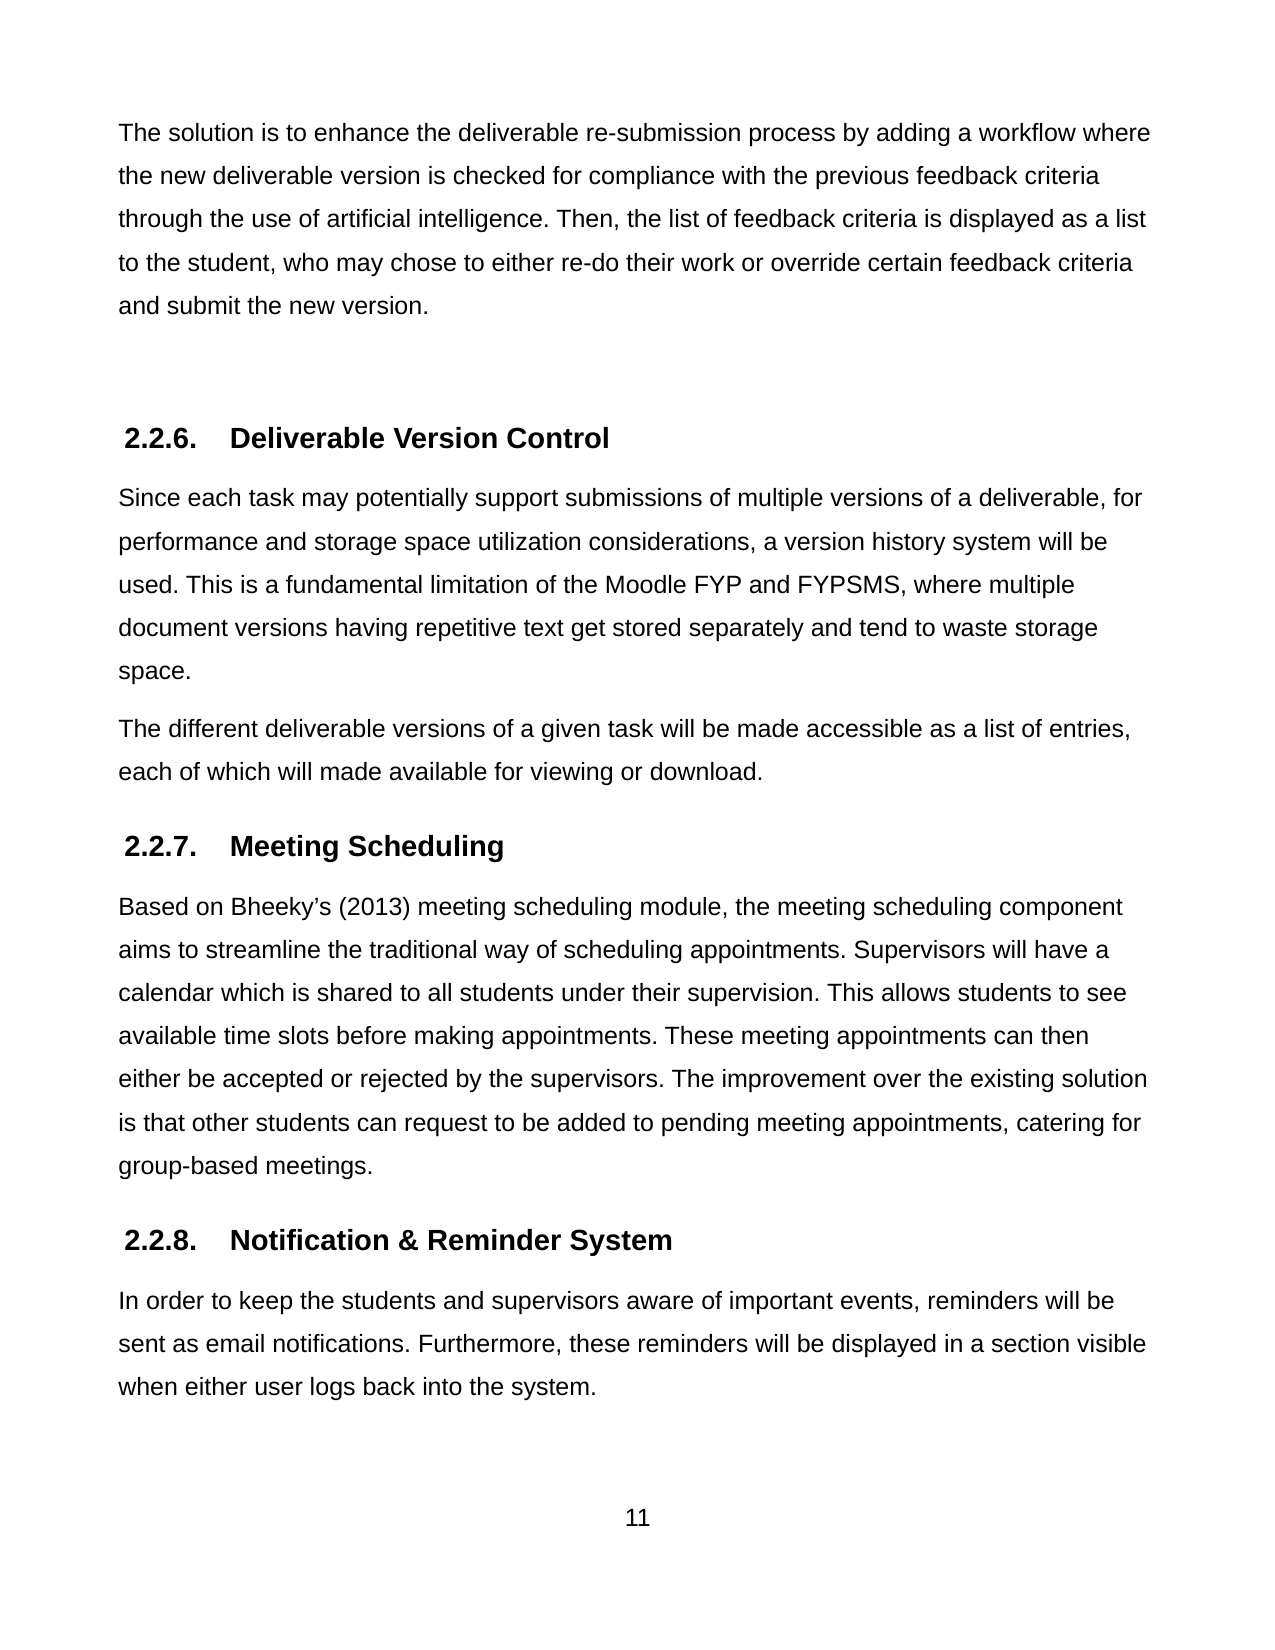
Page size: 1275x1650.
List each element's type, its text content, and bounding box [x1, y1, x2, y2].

subtitle Deliverable Version Control [124, 421, 1157, 454]
text Since each task may potentially support submissions of multiple versions of a deliverable, for performance and storage space utilization considerations, a version history system will be used. This is a fundamental limitation of the Moodle FYP and FYPSMS, where multiple document versions having repetitive text get stored separately and tend to waste storage space. [118, 483, 1157, 685]
text The solution is to enhance the deliverable re-submission process by adding a workflow where the new deliverable version is checked for compliance with the previous feedback criteria through the use of artificial intelligence. Then, the list of feedback criteria is displayed as a list to the student, who may chose to either re-do their work or override certain feedback criteria and submit the new version. [118, 118, 1157, 319]
subtitle Meeting Scheduling [124, 829, 1157, 863]
text Based on Bheeky’s (2013) meeting scheduling module, the meeting scheduling component aims to streamline the traditional way of scheduling appointments. Supervisors will have a calendar which is shared to all students under their supervision. This allows students to see available time slots before making appointments. These meeting appointments can then either be accepted or rejected by the supervisors. The improvement over the existing solution is that other students can request to be added to pending meeting appointments, catering for group-based meetings. [118, 892, 1157, 1179]
text In order to keep the students and supervisors aware of important events, reminders will be sent as email notifications. Furthermore, these reminders will be displayed in a section visible when either user logs back into the system. [118, 1286, 1157, 1401]
subtitle Notification & Reminder System [124, 1223, 1157, 1256]
text The different deliverable versions of a given task will be made accessible as a list of entries, each of which will made available for viewing or download. [118, 714, 1157, 786]
